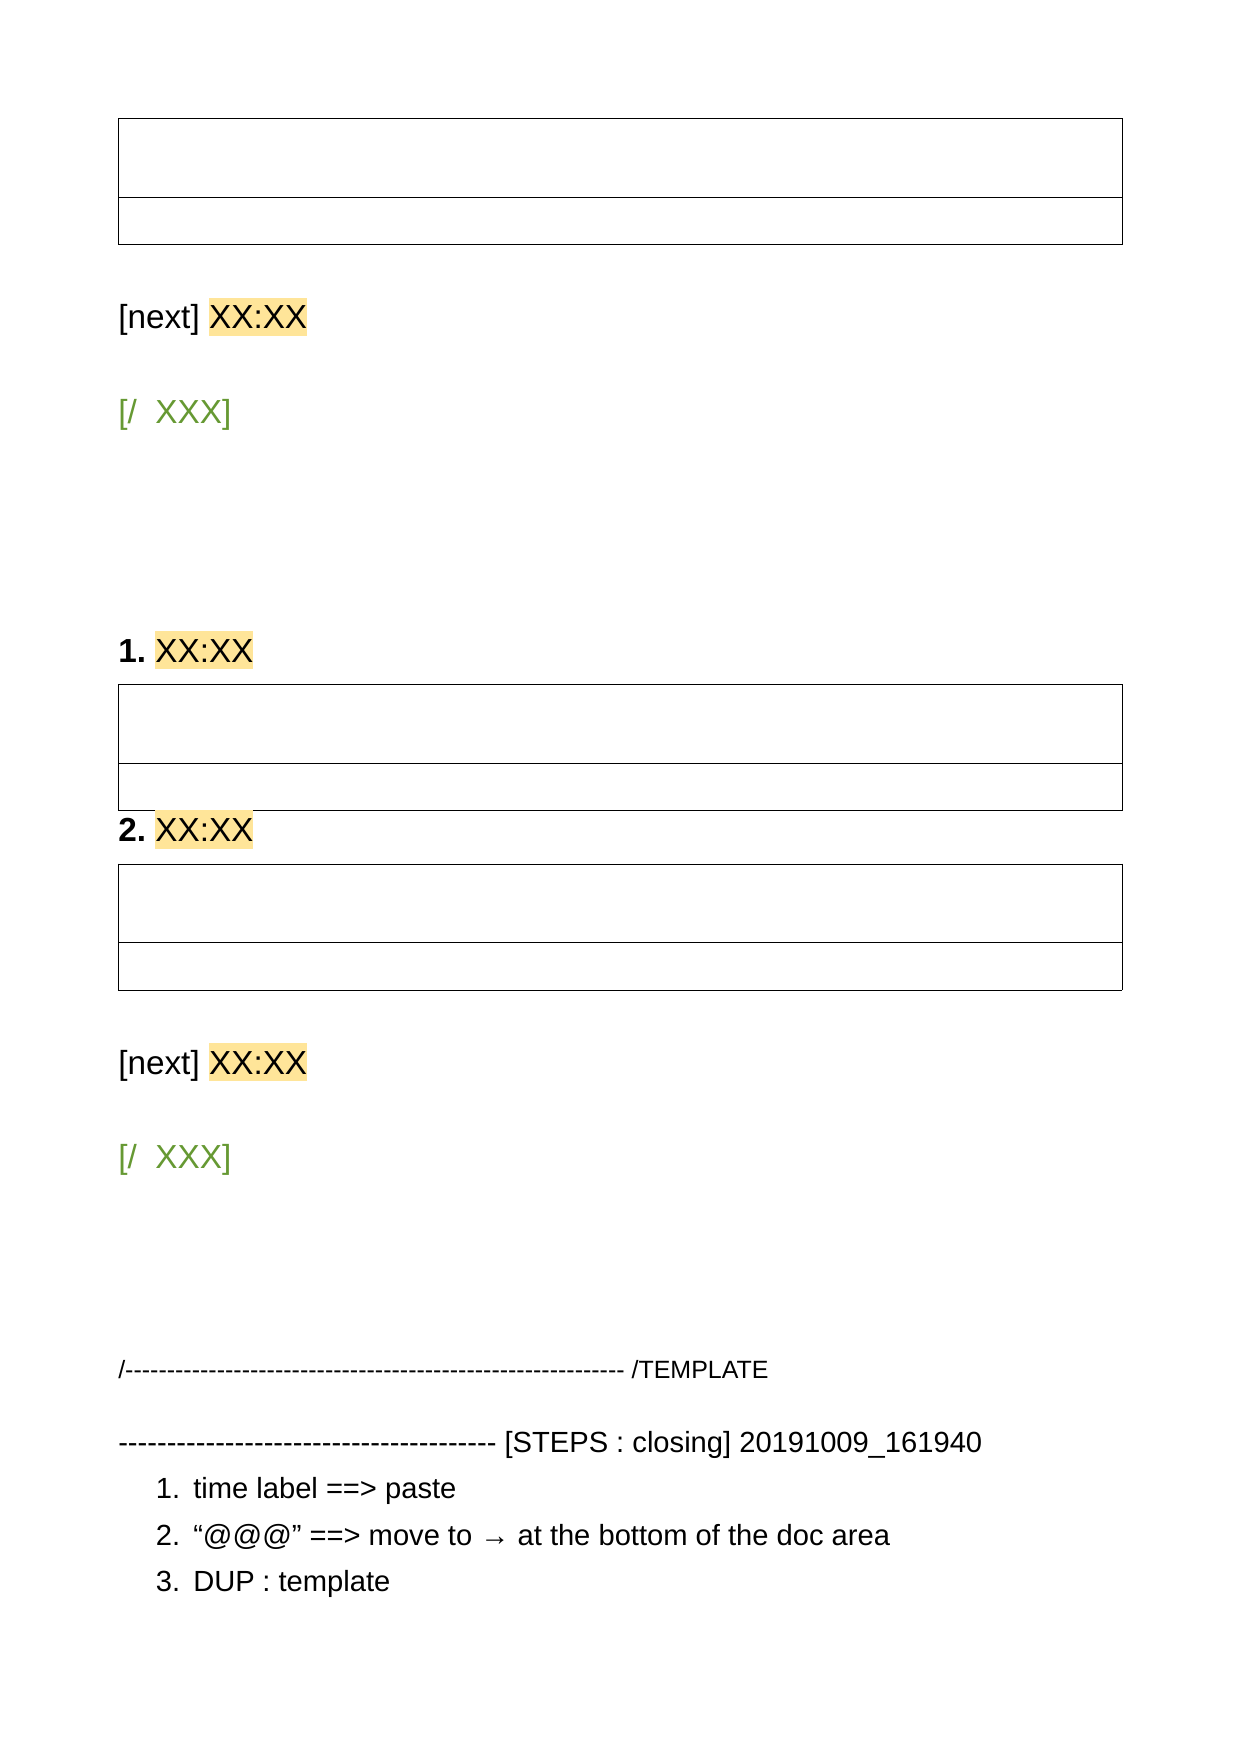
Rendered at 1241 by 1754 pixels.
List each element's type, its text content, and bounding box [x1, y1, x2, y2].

text [next] XX:XX [118, 297, 1122, 336]
text [next] XX:XX [118, 1043, 1122, 1081]
list DUP : template [156, 1564, 1122, 1597]
text [/ XXX] [118, 1137, 1122, 1175]
table_cell [119, 943, 1122, 989]
text [/ XXX] [118, 392, 1122, 430]
table_header [119, 119, 1122, 197]
text --------------------------------------- [STEPS : closing] 20191009_161940 [118, 1425, 1122, 1458]
list time label ==> paste [156, 1471, 1122, 1505]
text 2. XX:XX [118, 811, 1122, 849]
table_cell [119, 198, 1122, 244]
text 1. XX:XX [118, 631, 1122, 669]
list “@@@” ==> move to → at the bottom of the doc area [156, 1517, 1122, 1551]
table_header [119, 865, 1122, 942]
table_header [119, 685, 1122, 763]
table_cell [119, 764, 1122, 810]
text /------------------------------------------------------------ /TEMPLATE [118, 1355, 1122, 1384]
